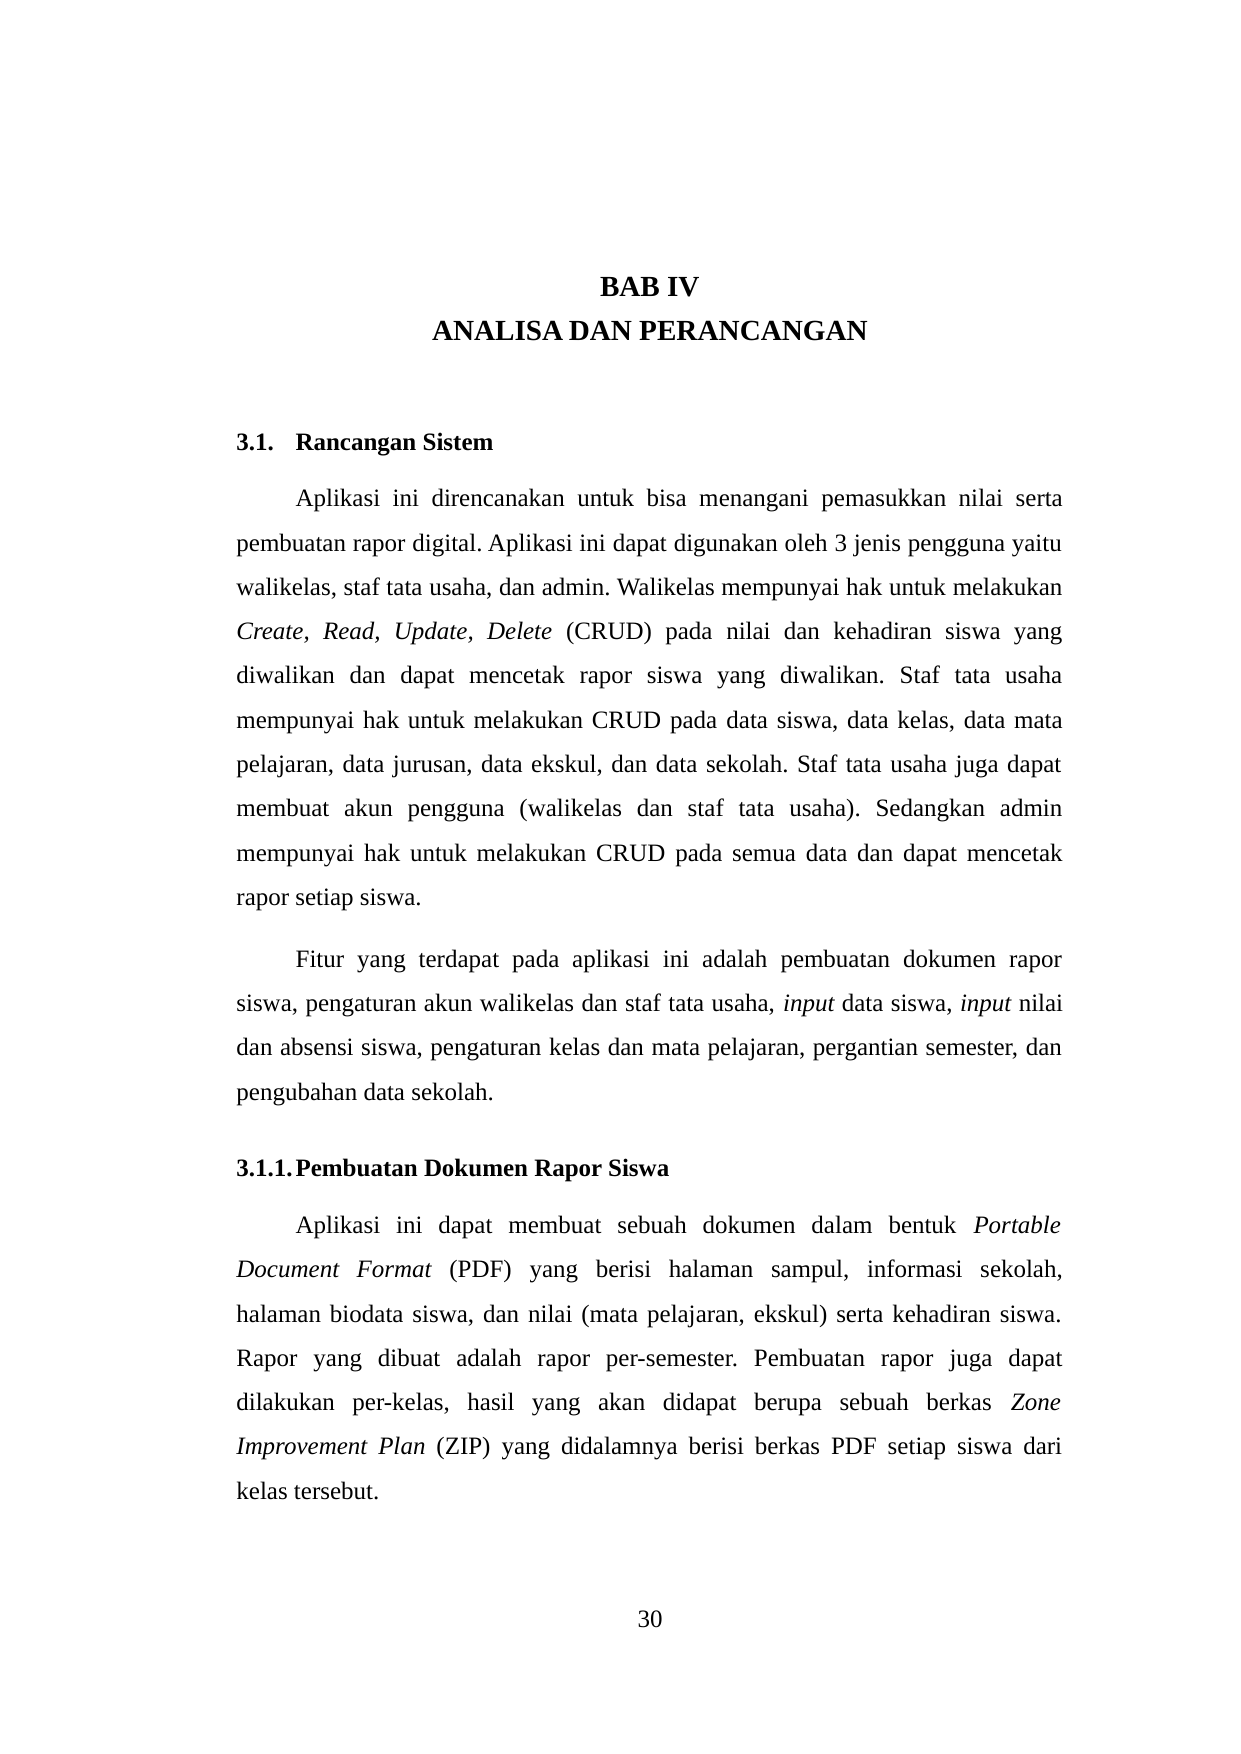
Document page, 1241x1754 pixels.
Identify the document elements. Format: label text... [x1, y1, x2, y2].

subtitle BAB IV ANALISA DAN PERANCANGAN [236, 261, 1063, 349]
text Fitur yang terdapat pada aplikasi ini adalah pembuatan dokumen rapor siswa, pengaturan akun walikelas dan staf tata usaha, input data siswa, input nilai dan absensi siswa, pengaturan kelas dan mata pelajaran, pergantian semester, dan pengubahan data sekolah. [236, 932, 1063, 1109]
text Aplikasi ini dapat membuat sebuah dokumen dalam bentuk Portable Document Format (PDF) yang berisi halaman sampul, informasi sekolah, halaman biodata siswa, dan nilai (mata pelajaran, ekskul) serta kehadiran siswa. Rapor yang dibuat adalah rapor per-semester. Pembuatan rapor juga dapat dilakukan per-kelas, hasil yang akan didapat berupa sebuah berkas Zone Improvement Plan (ZIP) yang didalamnya berisi berkas PDF setiap siswa dari kelas tersebut. [236, 1198, 1063, 1508]
subtitle Pembuatan Dokumen Rapor Siswa [236, 1141, 1063, 1186]
subtitle Rancangan Sistem [236, 415, 1063, 459]
text Aplikasi ini direncanakan untuk bisa menangani pemasukkan nilai serta pembuatan rapor digital. Aplikasi ini dapat digunakan oleh 3 jenis pengguna yaitu walikelas, staf tata usaha, dan admin. Walikelas mempunyai hak untuk melakukan Create, Read, Update, Delete (CRUD) pada nilai dan kehadiran siswa yang diwalikan dan dapat mencetak rapor siswa yang diwalikan. Staf tata usaha mempunyai hak untuk melakukan CRUD pada data siswa, data kelas, data mata pelajaran, data jurusan, data ekskul, dan data sekolah. Staf tata usaha juga dapat membuat akun pengguna (walikelas dan staf tata usaha). Sedangkan admin mempunyai hak untuk melakukan CRUD pada semua data dan dapat mencetak rapor setiap siswa. [236, 471, 1063, 914]
